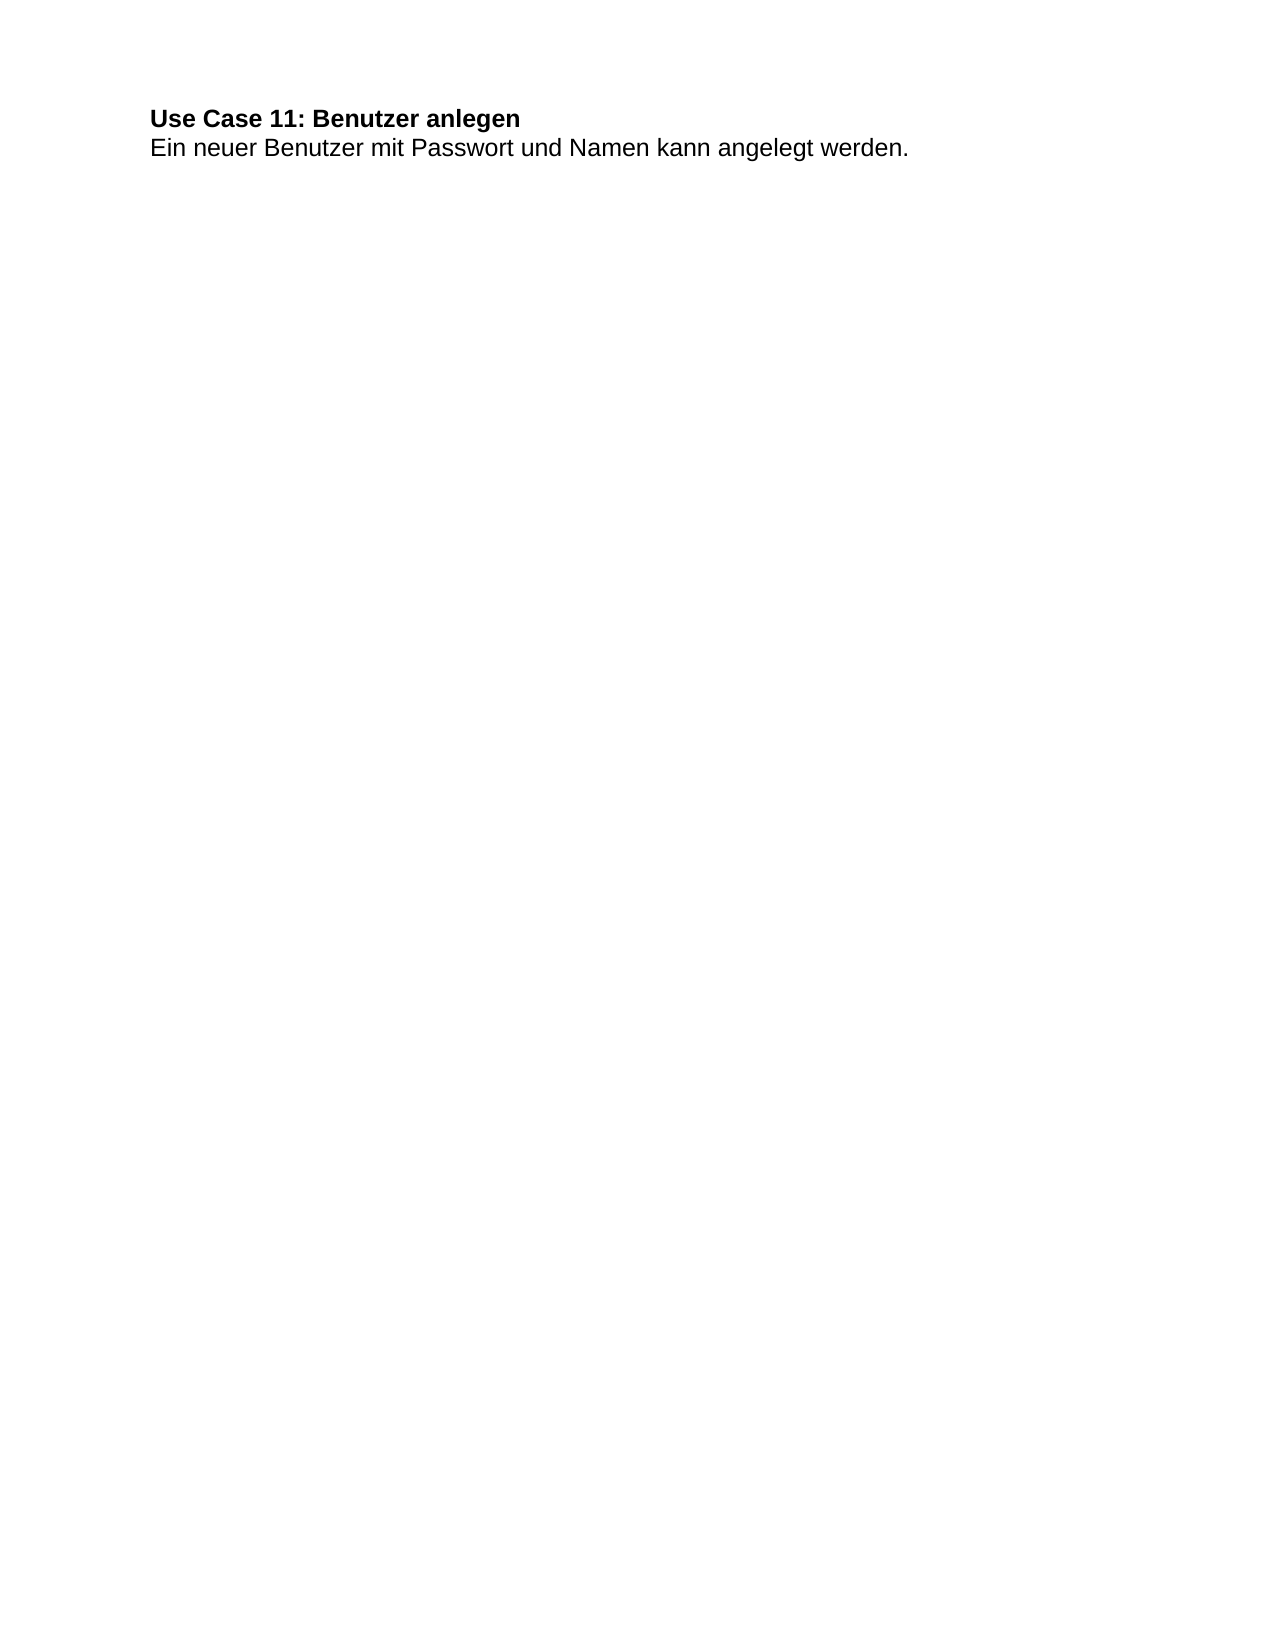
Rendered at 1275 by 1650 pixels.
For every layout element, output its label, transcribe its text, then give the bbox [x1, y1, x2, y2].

text Use Case 11: Benutzer anlegen [150, 104, 1125, 132]
text Ein neuer Benutzer mit Passwort und Namen kann angelegt werden. [150, 132, 1125, 161]
